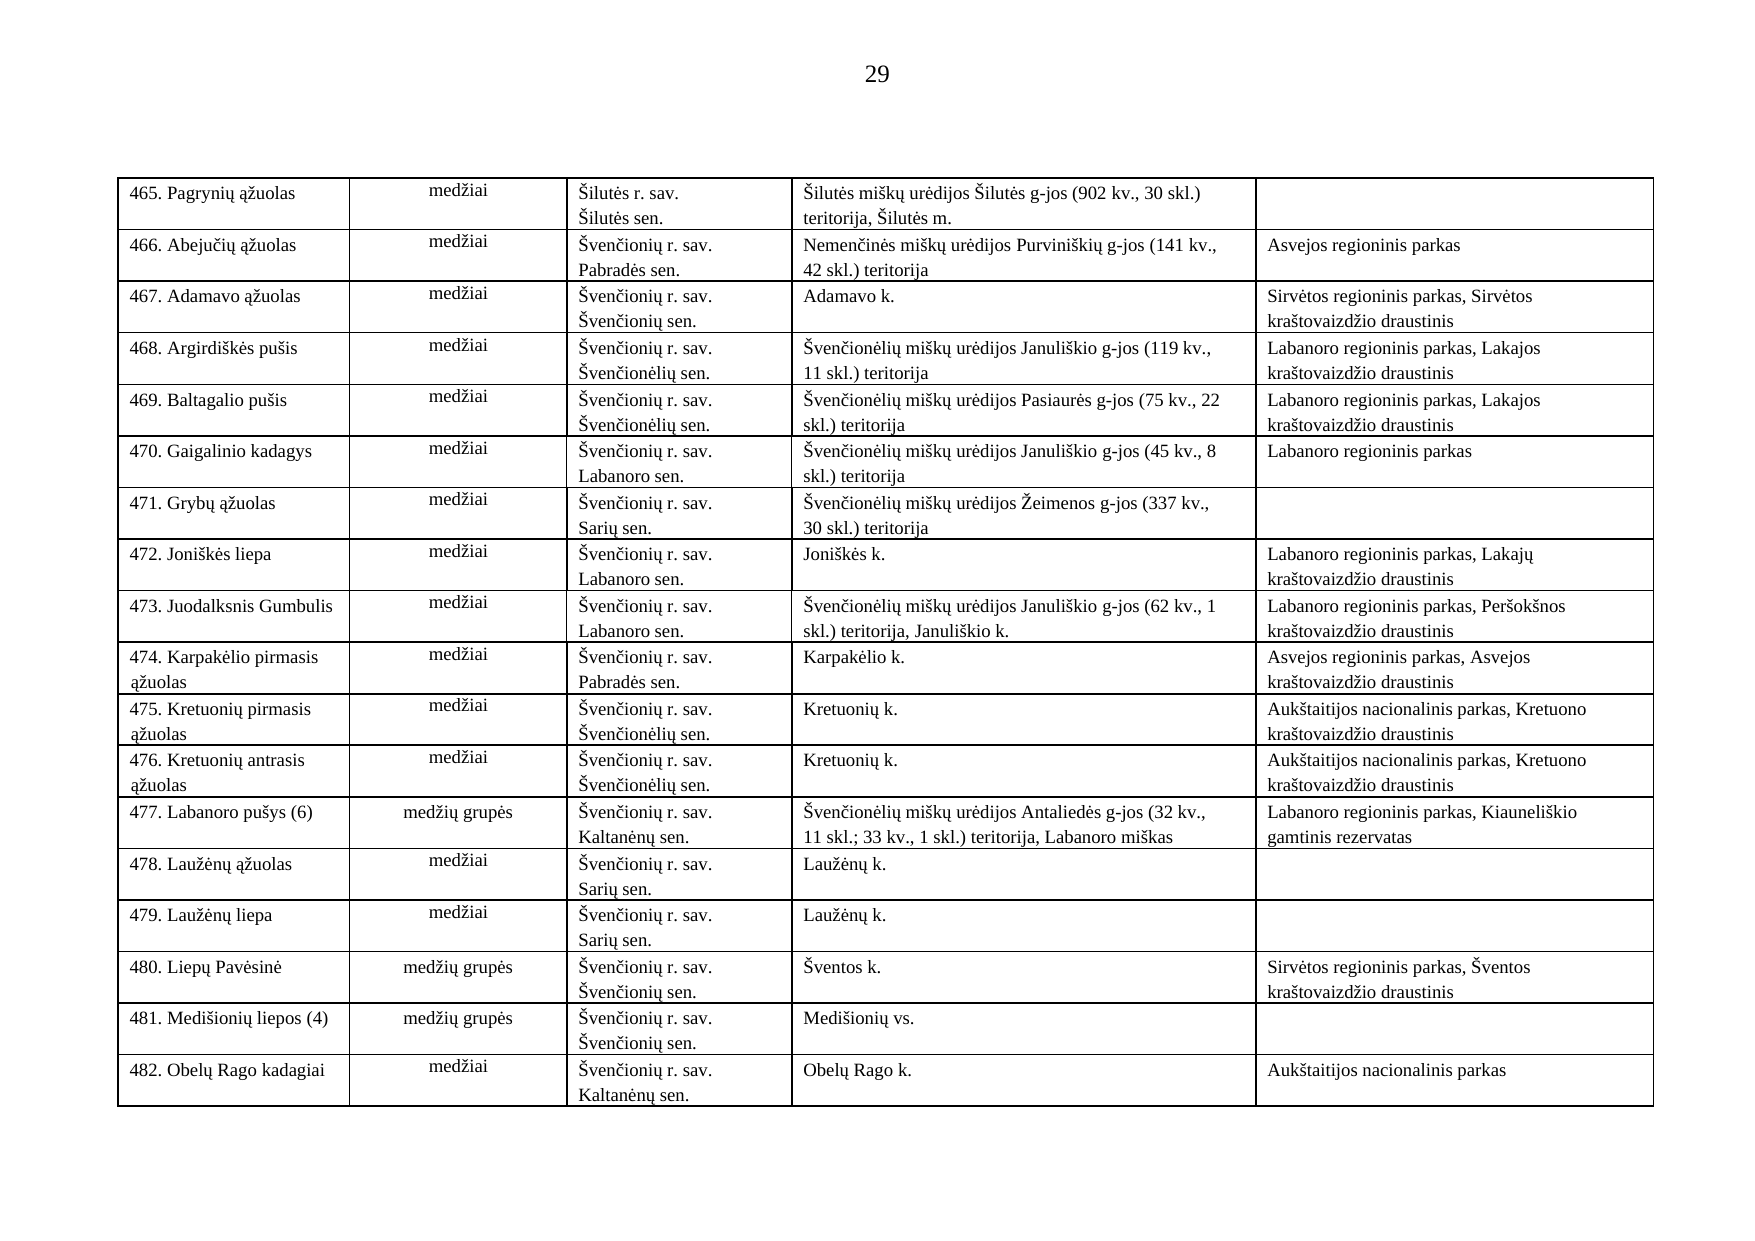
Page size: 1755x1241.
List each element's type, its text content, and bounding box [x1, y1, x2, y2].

table_cell medžiai [350, 695, 566, 744]
table_cell Kretuonių k. [793, 746, 1255, 796]
table_cell 478. Laužėnų ąžuolas [119, 849, 349, 899]
table_cell Švenčionių r. sav. Sarių sen. [568, 488, 791, 538]
table_cell Švenčionėlių miškų urėdijos Pasiaurės g-jos (75 kv., 22 skl.) teritorija [793, 385, 1255, 435]
table_cell medžiai [350, 282, 566, 332]
table_cell medžiai [350, 643, 566, 693]
table_cell Švenčionių r. sav. Labanoro sen. [568, 540, 791, 590]
table_cell Sirvėtos regioninis parkas, Sirvėtos kraštovaizdžio draustinis [1257, 282, 1653, 332]
table_cell medžiai [350, 849, 566, 899]
table_cell 479. Laužėnų liepa [119, 901, 349, 951]
table_cell Švenčionių r. sav. Švenčionių sen. [568, 282, 791, 332]
table_cell Švenčionių r. sav. Švenčionėlių sen. [568, 746, 791, 796]
table_cell 476. Kretuonių antrasis ąžuolas [119, 746, 349, 796]
table_cell Labanoro regioninis parkas, Lakajų kraštovaizdžio draustinis [1257, 540, 1653, 590]
table_cell medžiai [350, 437, 566, 487]
table_cell Švenčionių r. sav. Švenčionių sen. [568, 952, 791, 1002]
table_cell 482. Obelų Rago kadagiai [119, 1055, 349, 1105]
table_cell 471. Grybų ąžuolas [119, 488, 349, 538]
table_cell medžiai [350, 385, 566, 435]
table_cell Švenčionėlių miškų urėdijos Antaliedės g-jos (32 kv., 11 skl.; 33 kv., 1 skl.) teritorija, Labanoro miškas [793, 798, 1255, 847]
table_cell Labanoro regioninis parkas [1257, 437, 1653, 487]
table_cell Švenčionių r. sav. Labanoro sen. [567, 437, 791, 487]
table_cell 469. Baltagalio pušis [119, 385, 349, 435]
table_cell Švenčionėlių miškų urėdijos Januliškio g-jos (62 kv., 1 skl.) teritorija, Januliškio k. [792, 591, 1255, 641]
table_cell medžių grupės [350, 1004, 566, 1054]
table_cell medžiai [350, 591, 566, 641]
table_cell 472. Joniškės liepa [119, 540, 349, 590]
table_cell medžiai [350, 179, 566, 229]
table_cell Švenčionėlių miškų urėdijos Januliškio g-jos (119 kv., 11 skl.) teritorija [793, 333, 1255, 383]
table_cell Šilutės miškų urėdijos Šilutės g-jos (902 kv., 30 skl.) teritorija, Šilutės m. [793, 179, 1255, 229]
table_cell Švenčionių r. sav. Sarių sen. [568, 849, 791, 899]
table_cell Sirvėtos regioninis parkas, Šventos kraštovaizdžio draustinis [1257, 952, 1653, 1002]
table_cell Laužėnų k. [793, 849, 1255, 899]
table_cell [1257, 901, 1653, 951]
table_cell Aukštaitijos nacionalinis parkas [1257, 1055, 1653, 1105]
table_cell Obelų Rago k. [793, 1055, 1255, 1105]
table_cell 466. Abejučių ąžuolas [119, 230, 349, 280]
table_cell Aukštaitijos nacionalinis parkas, Kretuono kraštovaizdžio draustinis [1257, 746, 1653, 796]
table_cell Švenčionių r. sav. Labanoro sen. [567, 591, 791, 641]
table_cell medžiai [350, 488, 566, 538]
table_cell 474. Karpakėlio pirmasis ąžuolas [119, 643, 349, 693]
table_cell Labanoro regioninis parkas, Kiauneliškio gamtinis rezervatas [1257, 798, 1653, 847]
table_cell 470. Gaigalinio kadagys [119, 437, 349, 487]
table_cell [1257, 849, 1653, 899]
table_cell Švenčionių r. sav. Kaltanėnų sen. [568, 1055, 791, 1105]
table_cell Švenčionių r. sav. Sarių sen. [568, 901, 791, 951]
table_cell Asvejos regioninis parkas, Asvejos kraštovaizdžio draustinis [1257, 643, 1653, 693]
table_cell medžiai [350, 746, 566, 796]
table_cell Švenčionių r. sav. Kaltanėnų sen. [568, 798, 791, 847]
table_cell Švenčionių r. sav. Pabradės sen. [568, 230, 791, 280]
table_cell Švenčionių r. sav. Švenčionėlių sen. [568, 695, 791, 744]
table_cell medžiai [350, 540, 566, 590]
table_cell Švenčionėlių miškų urėdijos Žeimenos g-jos (337 kv., 30 skl.) teritorija [793, 488, 1255, 538]
table_cell 477. Labanoro pušys (6) [119, 798, 349, 847]
table_cell Švenčionių r. sav. Švenčionių sen. [568, 1004, 791, 1054]
table_cell Šventos k. [793, 952, 1255, 1002]
table_cell 473. Juodalksnis Gumbulis [119, 591, 349, 641]
table_cell 468. Argirdiškės pušis [119, 333, 349, 383]
table_cell Karpakėlio k. [793, 643, 1255, 693]
table_cell Šilutės r. sav. Šilutės sen. [568, 179, 791, 229]
table_cell Švenčionių r. sav. Pabradės sen. [568, 643, 791, 693]
table_cell Švenčionių r. sav. Švenčionėlių sen. [568, 385, 791, 435]
table_cell Švenčionių r. sav. Švenčionėlių sen. [568, 333, 791, 383]
table_cell medžių grupės [350, 952, 566, 1002]
table_cell [1257, 179, 1653, 229]
table_cell 465. Pagrynių ąžuolas [119, 179, 349, 229]
table_cell Medišionių vs. [793, 1004, 1255, 1054]
table_cell [1257, 488, 1653, 538]
table_cell Laužėnų k. [793, 901, 1255, 951]
table_cell Labanoro regioninis parkas, Lakajos kraštovaizdžio draustinis [1257, 385, 1653, 435]
table_cell 467. Adamavo ąžuolas [119, 282, 349, 332]
table_cell Aukštaitijos nacionalinis parkas, Kretuono kraštovaizdžio draustinis [1257, 695, 1653, 744]
table_cell medžių grupės [350, 798, 566, 847]
table_cell 481. Medišionių liepos (4) [119, 1004, 349, 1054]
table_cell medžiai [350, 901, 566, 951]
table_cell Labanoro regioninis parkas, Peršokšnos kraštovaizdžio draustinis [1257, 591, 1653, 641]
table_cell [1257, 1004, 1653, 1054]
table_cell Labanoro regioninis parkas, Lakajos kraštovaizdžio draustinis [1257, 333, 1653, 383]
table_cell Kretuonių k. [793, 695, 1255, 744]
table_cell Nemenčinės miškų urėdijos Purviniškių g-jos (141 kv., 42 skl.) teritorija [793, 230, 1255, 280]
table_cell medžiai [350, 230, 566, 280]
table_cell Švenčionėlių miškų urėdijos Januliškio g-jos (45 kv., 8 skl.) teritorija [792, 437, 1255, 487]
table_cell medžiai [350, 1055, 566, 1105]
table_cell 480. Liepų Pavėsinė [119, 952, 349, 1002]
table_cell Adamavo k. [793, 282, 1255, 332]
table_cell Asvejos regioninis parkas [1257, 230, 1653, 280]
table_cell Joniškės k. [793, 540, 1255, 590]
table_cell medžiai [350, 333, 566, 383]
table_cell 475. Kretuonių pirmasis ąžuolas [119, 695, 349, 744]
